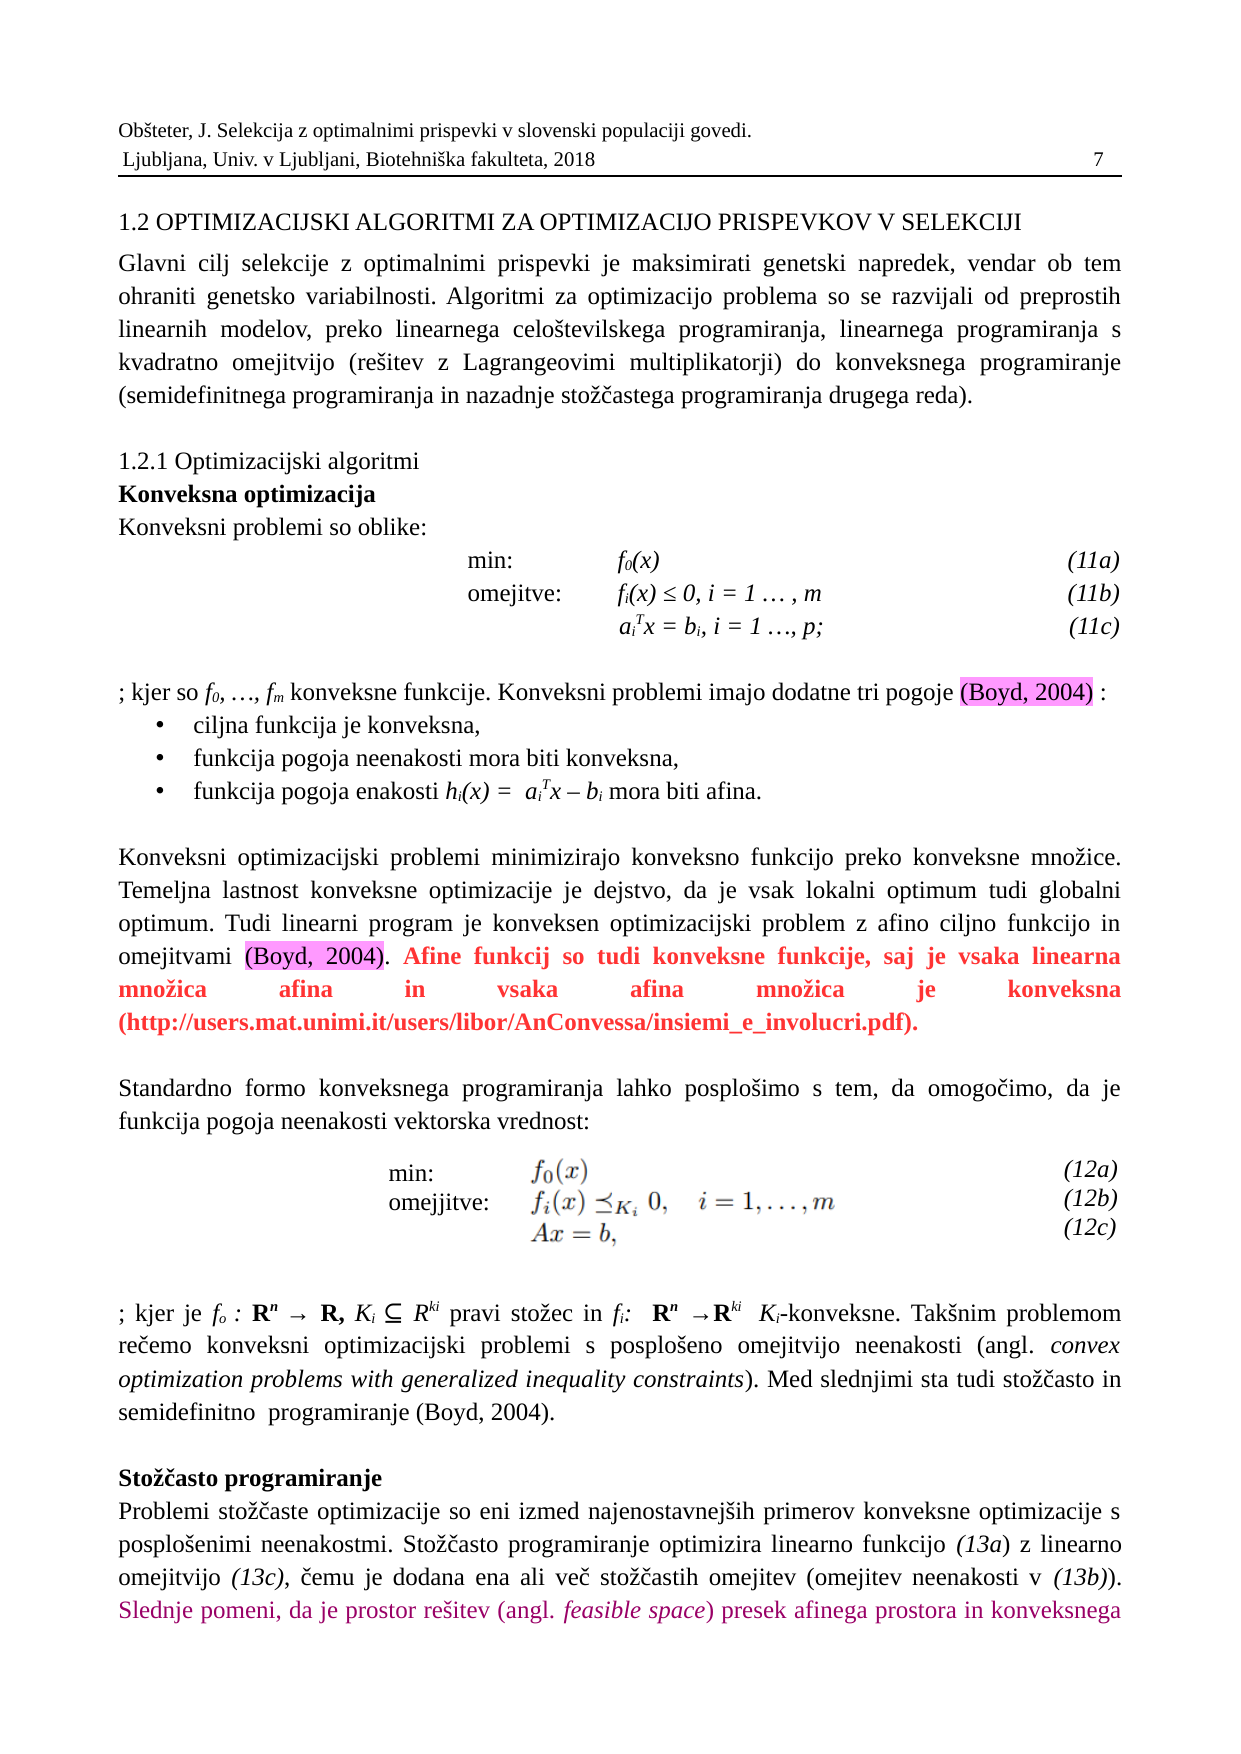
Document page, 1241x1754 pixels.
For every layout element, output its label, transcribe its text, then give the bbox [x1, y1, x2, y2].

text Problemi stožčaste optimizacije so eni izmed najenostavnejših primerov konveksne optimizacije s posplošenimi neenakostmi. Stožčasto programiranje optimizira linearno funkcijo (13a) z linearno omejitvijo (13c), čemu je dodana ena ali več stožčastih omejitev (omejitev neenakosti v (13b)). Slednje pomeni, da je prostor rešitev (angl. feasible space) presek afinega prostora in konveksnega [118, 1496, 1122, 1623]
picture [388, 1139, 852, 1261]
text Glavni cilj selekcije z optimalnimi prispevki je maksimirati genetski napredek, vendar ob tem ohraniti genetsko variabilnosti. Algoritmi za optimizacijo problema so se razvijali od preprostih linearnih modelov, preko linearnega celoštevilskega programiranja, linearnega programiranja s kvadratno omejitvijo (rešitev z Lagrangeovimi multiplikatorji) do konveksnega programiranje (semidefinitnega programiranja in nazadnje stožčastega programiranja drugega reda). [118, 248, 1122, 409]
text ; kjer je fo : Rn → R, Ki ⊆ Rki pravi stožec in fi: Rn →Rki Ki-konveksne. Takšnim problemom rečemo konveksni optimizacijski problemi s posplošeno omejitvijo neenakosti (angl. convex optimization problems with generalized inequality constraints). Med slednjimi sta tudi stožčasto in semidefinitno programiranje (Boyd, 2004). [118, 1298, 1122, 1425]
text Standardno formo konveksnega programiranja lahko posplošimo s tem, da omogočimo, da je funkcija pogoja neenakosti vektorska vrednost: [118, 1073, 1122, 1135]
subtitle 1.2 Optimizacijski algoritmi za optimizacijo prispevkov v selekciji [118, 207, 1122, 235]
list funkcija pogoja neenakosti mora biti konveksna, [156, 743, 1122, 772]
text Stožčasto programiranje [118, 1463, 1122, 1491]
text ; kjer so f0, …, fm konveksne funkcije. Konveksni problemi imajo dodatne tri pogoje (Boyd, 2004) : [118, 677, 1122, 706]
list funkcija pogoja enakosti hi(x) = aiTx – bi mora biti afina. [156, 776, 1122, 805]
text min: f0(x) (11a) [118, 545, 1122, 574]
text omejitve: fi(x) ≤ 0, i = 1 … , m (11b) [118, 578, 1122, 607]
text Konveksni optimizacijski problemi minimizirajo konveksno funkcijo preko konveksne množice. Temeljna lastnost konveksne optimizacije je dejstvo, da je vsak lokalni optimum tudi globalni optimum. Tudi linearni program je konveksen optimizacijski problem z afino ciljno funkcijo in omejitvami (Boyd, 2004). Afine funkcij so tudi konveksne funkcije, saj je vsaka linearna množica afina in vsaka afina množica je konveksna (http://users.mat.unimi.it/users/libor/AnConvessa/insiemi_e_involucri.pdf). [118, 842, 1122, 1036]
text Konveksna optimizacija [118, 479, 1122, 508]
text aiTx = bi, i = 1 …, p; (11c) [118, 611, 1122, 640]
text Konveksni problemi so oblike: [118, 512, 1122, 541]
list ciljna funkcija je konveksna, [156, 710, 1122, 739]
text 1.2.1 Optimizacijski algoritmi [118, 446, 1122, 475]
